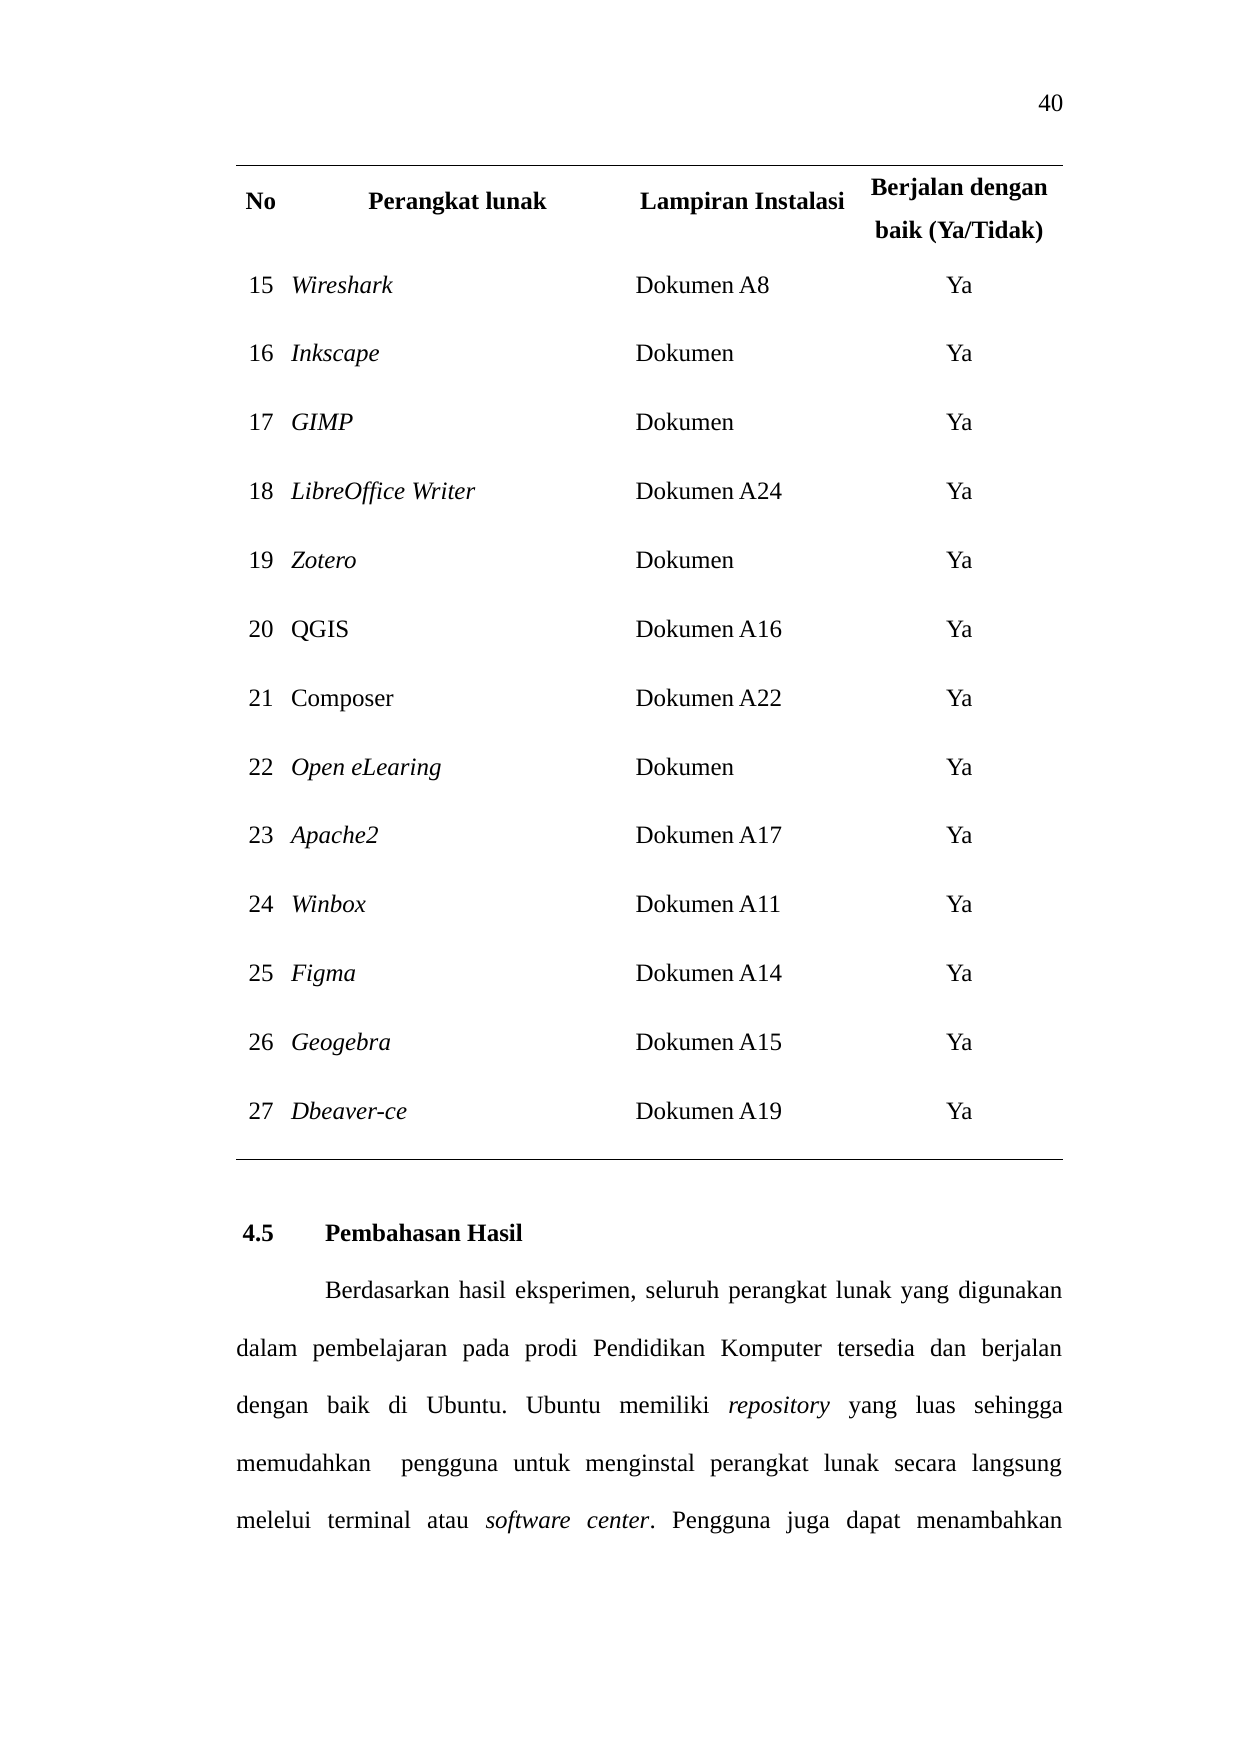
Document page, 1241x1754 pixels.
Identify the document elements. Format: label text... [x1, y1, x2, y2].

table_cell GIMP [285, 402, 629, 471]
table_cell 27 [236, 1090, 285, 1159]
table_header No [236, 166, 285, 264]
table_cell Inkscape [285, 333, 629, 402]
table_cell Ya [855, 539, 1063, 608]
table_cell Dokumen A8 [630, 264, 855, 333]
table_cell 22 [236, 746, 285, 815]
table_cell Ya [855, 953, 1063, 1021]
table_cell Dokumen A11 [630, 884, 855, 952]
table_cell Dokumen [630, 402, 855, 471]
table_cell Dokumen [630, 746, 855, 815]
table_cell Ya [855, 746, 1063, 815]
table_cell QGIS [285, 608, 629, 677]
table_cell 15 [236, 264, 285, 333]
table_cell Composer [285, 677, 629, 746]
table_cell Ya [855, 677, 1063, 746]
table_cell 24 [236, 884, 285, 952]
table_cell Ya [855, 884, 1063, 952]
table_cell Dokumen A22 [630, 677, 855, 746]
table_cell Ya [855, 1021, 1063, 1090]
table_cell Ya [855, 402, 1063, 471]
table_cell Ya [855, 471, 1063, 539]
table_header Lampiran Instalasi [630, 166, 855, 264]
table_header Perangkat lunak [285, 166, 629, 264]
table_cell Figma [285, 953, 629, 1021]
table_cell Geogebra [285, 1021, 629, 1090]
table_cell 21 [236, 677, 285, 746]
table_cell Wireshark [285, 264, 629, 333]
table_cell Dokumen A17 [630, 815, 855, 884]
table_cell Dokumen A15 [630, 1021, 855, 1090]
table_cell 26 [236, 1021, 285, 1090]
table_cell Ya [855, 608, 1063, 677]
table_cell 25 [236, 953, 285, 1021]
table_cell Dbeaver-ce [285, 1090, 629, 1159]
table_cell Ya [855, 333, 1063, 402]
table_cell LibreOffice Writer [285, 471, 629, 539]
table_cell Zotero [285, 539, 629, 608]
table_cell Open eLearing [285, 746, 629, 815]
table_header Berjalan dengan baik (Ya/Tidak) [855, 166, 1063, 264]
table_cell Dokumen A16 [630, 608, 855, 677]
table_cell 17 [236, 402, 285, 471]
table_cell Ya [855, 264, 1063, 333]
table_cell Dokumen A24 [630, 471, 855, 539]
table_cell Ya [855, 1090, 1063, 1159]
table_cell Winbox [285, 884, 629, 952]
table_cell 18 [236, 471, 285, 539]
text Berdasarkan hasil eksperimen, seluruh perangkat lunak yang digunakan dalam pembelajaran pada prodi Pendidikan Komputer tersedia dan berjalan dengan baik di Ubuntu. Ubuntu memiliki repository yang luas sehingga memudahkan pengguna untuk menginstal perangkat lunak secara langsung melelui terminal atau software center. Pengguna juga dapat menambahkan [236, 1275, 1063, 1534]
table_cell Dokumen [630, 333, 855, 402]
table_cell Apache2 [285, 815, 629, 884]
table_cell 20 [236, 608, 285, 677]
table_cell 19 [236, 539, 285, 608]
table_cell Ya [855, 815, 1063, 884]
table_cell Dokumen A14 [630, 953, 855, 1021]
subtitle Pembahasan Hasil [236, 1218, 1063, 1246]
table_cell 23 [236, 815, 285, 884]
table_cell 16 [236, 333, 285, 402]
table_cell Dokumen [630, 539, 855, 608]
table_cell Dokumen A19 [630, 1090, 855, 1159]
